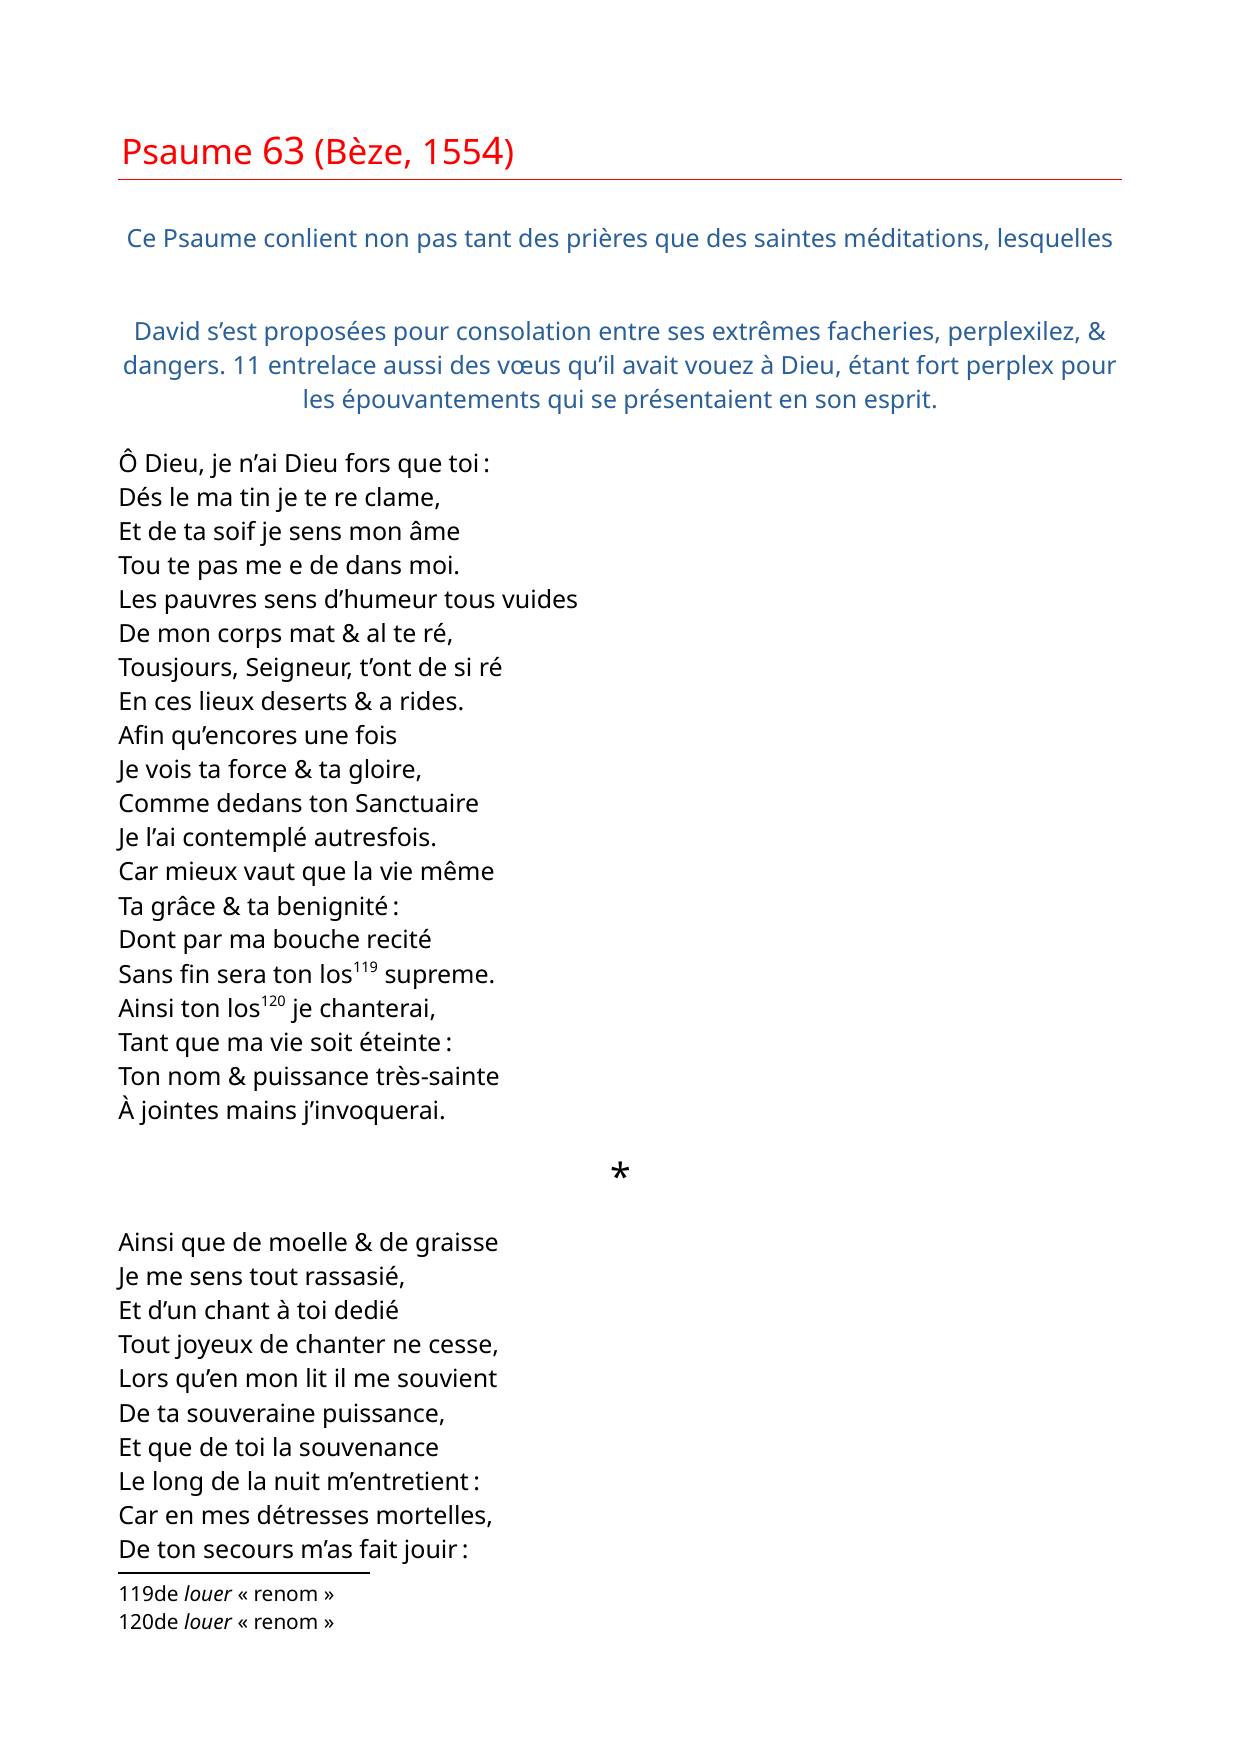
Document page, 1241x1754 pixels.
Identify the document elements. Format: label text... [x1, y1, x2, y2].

text Comme dedans ton Sanctuaire [118, 786, 1122, 820]
text Ce Psaume conlient non pas tant des prières que des saintes méditations, lesquelles [118, 221, 1122, 255]
text Tant que ma vie soit éteinte : [118, 1024, 1122, 1058]
text Et de ta soif je sens mon âme [118, 513, 1122, 547]
text En ces lieux deserts & a rides. [118, 684, 1122, 718]
text de louer « renom » [118, 1579, 1122, 1607]
text David s’est proposées pour consolation entre ses extrêmes facheries, perplexilez, & dangers. 11 entrelace aussi des vœus qu’il avait vouez à Dieu, étant fort perplex pour les épouvantements qui se présentaient en son esprit. [118, 314, 1122, 416]
text De ton secours m’as fait jouir : [118, 1531, 1122, 1566]
text Je me sens tout rassasié, [118, 1259, 1122, 1293]
text de louer « renom » [118, 1607, 1122, 1636]
text Tou te pas me e de dans moi. [118, 547, 1122, 582]
text Sans fin sera ton los supreme. [118, 956, 1122, 990]
text Tout joyeux de chanter ne cesse, [118, 1327, 1122, 1361]
text Ainsi ton los je chanterai, [118, 990, 1122, 1024]
text Lors qu’en mon lit il me souvient [118, 1361, 1122, 1395]
text Et que de toi la souvenance [118, 1429, 1122, 1463]
text De ta souveraine puissance, [118, 1395, 1122, 1429]
text Je l’ai contemplé autresfois. [118, 820, 1122, 854]
text Ainsi que de moelle & de graisse [118, 1225, 1122, 1259]
text Car en mes détresses mortelles, [118, 1497, 1122, 1531]
text Ô Dieu, je n’ai Dieu fors que toi : [118, 445, 1122, 479]
text Dont par ma bouche recité [118, 922, 1122, 956]
text Ton nom & puissance très-sainte [118, 1058, 1122, 1092]
text Afin qu’encores une fois [118, 718, 1122, 752]
subtitle Psaume 63 (Bèze, 1554) [118, 121, 1122, 179]
text À jointes mains j’invoquerai. [118, 1092, 1122, 1127]
text Ta grâce & ta benignité : [118, 888, 1122, 922]
text Les pauvres sens d’humeur tous vuides [118, 582, 1122, 616]
text Je vois ta force & ta gloire, [118, 752, 1122, 786]
text Dés le ma tin je te re clame, [118, 479, 1122, 513]
text * [118, 1150, 1122, 1201]
text Car mieux vaut que la vie même [118, 854, 1122, 888]
text Tousjours, Seigneur, t’ont de si ré [118, 650, 1122, 684]
text Le long de la nuit m’entretient : [118, 1463, 1122, 1497]
text Et d’un chant à toi dedié [118, 1293, 1122, 1327]
text De mon corps mat & al te ré, [118, 616, 1122, 650]
